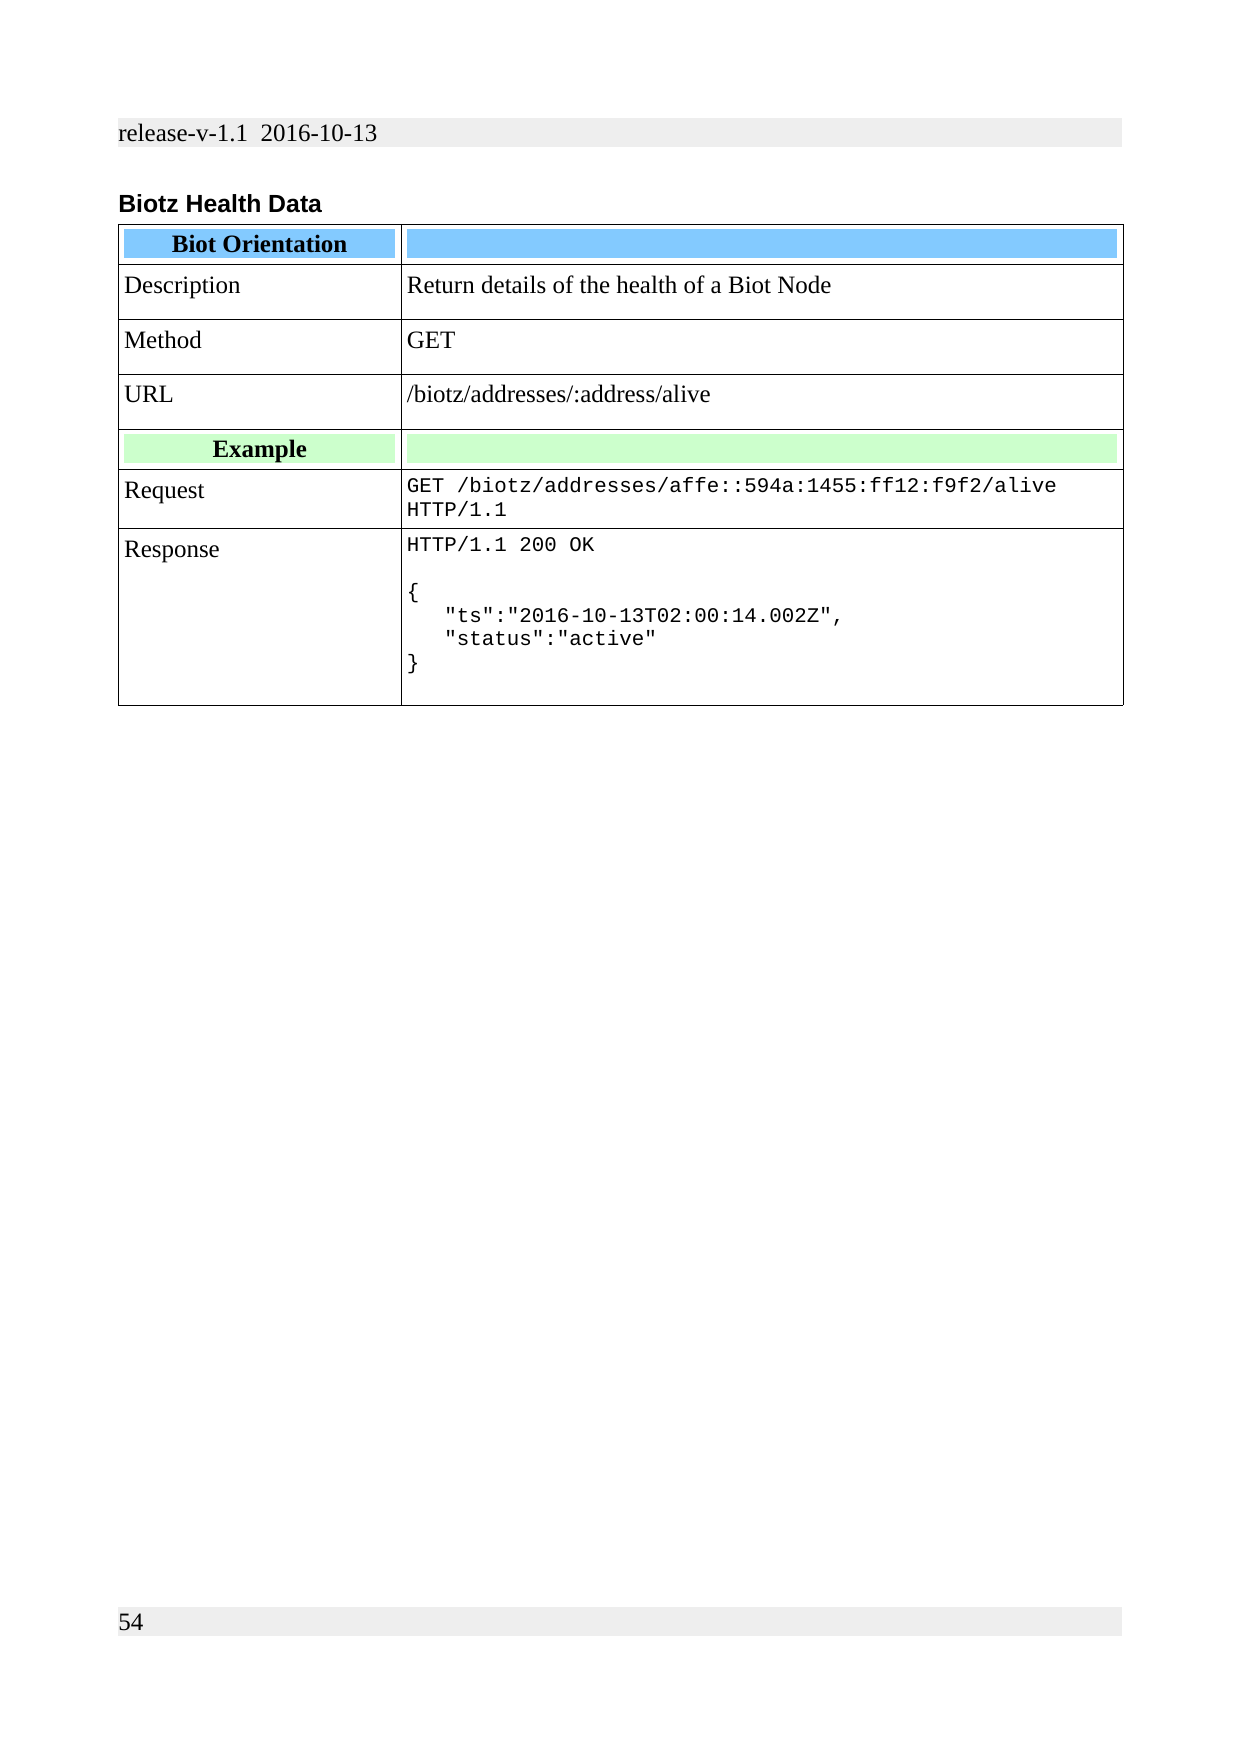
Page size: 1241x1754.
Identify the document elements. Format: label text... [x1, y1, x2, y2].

table_cell Example [119, 430, 401, 469]
table_cell URL [119, 375, 401, 429]
table_cell Return details of the health of a Biot Node [402, 265, 1123, 319]
table_cell Method [119, 320, 401, 374]
table_cell Description [119, 265, 401, 319]
table_cell [402, 430, 1123, 469]
table_cell HTTP/1.1 200 OK { "ts":"2016-10-13T02:00:14.002Z", "status":"active" } [402, 529, 1123, 705]
table_cell Response [119, 529, 401, 705]
table_cell GET [402, 320, 1123, 374]
table_header Biot Orientation [119, 225, 401, 264]
table_cell /biotz/addresses/:address/alive [402, 375, 1123, 429]
table_header [402, 225, 1123, 264]
table_header GET /biotz/addresses/affe::594a:1455:ff12:f9f2/alive HTTP/1.1 [402, 470, 1123, 528]
table_header Request [119, 470, 401, 528]
subtitle Biotz Health Data [118, 189, 1122, 217]
